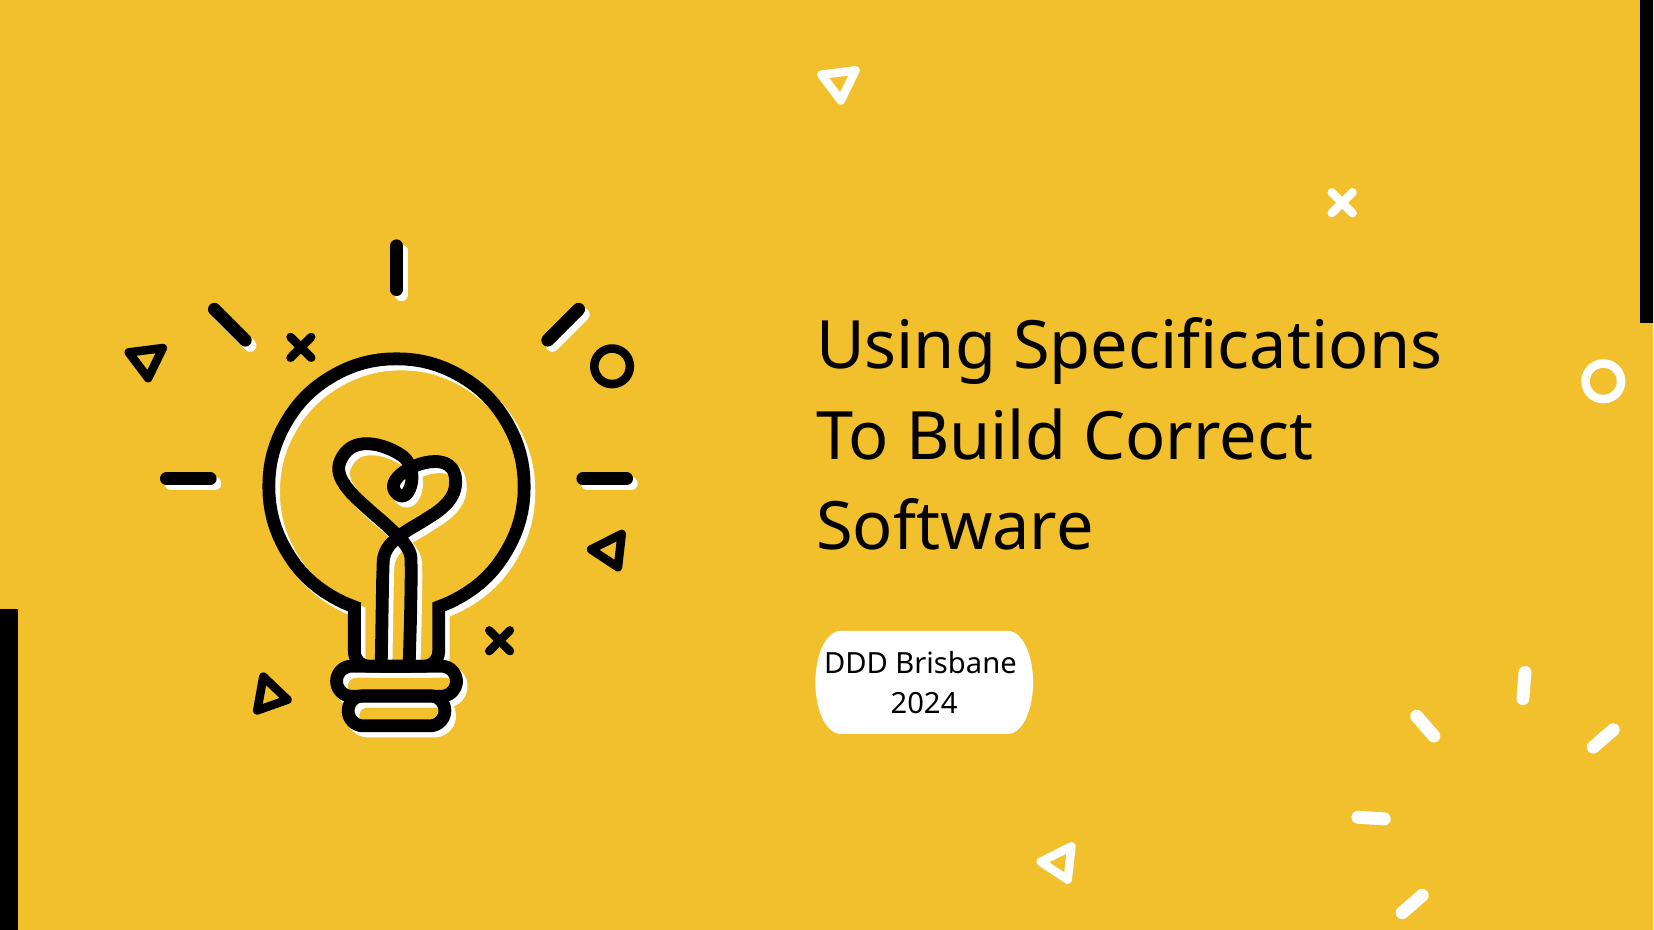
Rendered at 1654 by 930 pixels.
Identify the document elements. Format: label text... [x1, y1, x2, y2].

title Using Specifications To Build Correct Software [816, 297, 1454, 661]
text_box DDD Brisbane 2024 [815, 661, 1034, 734]
